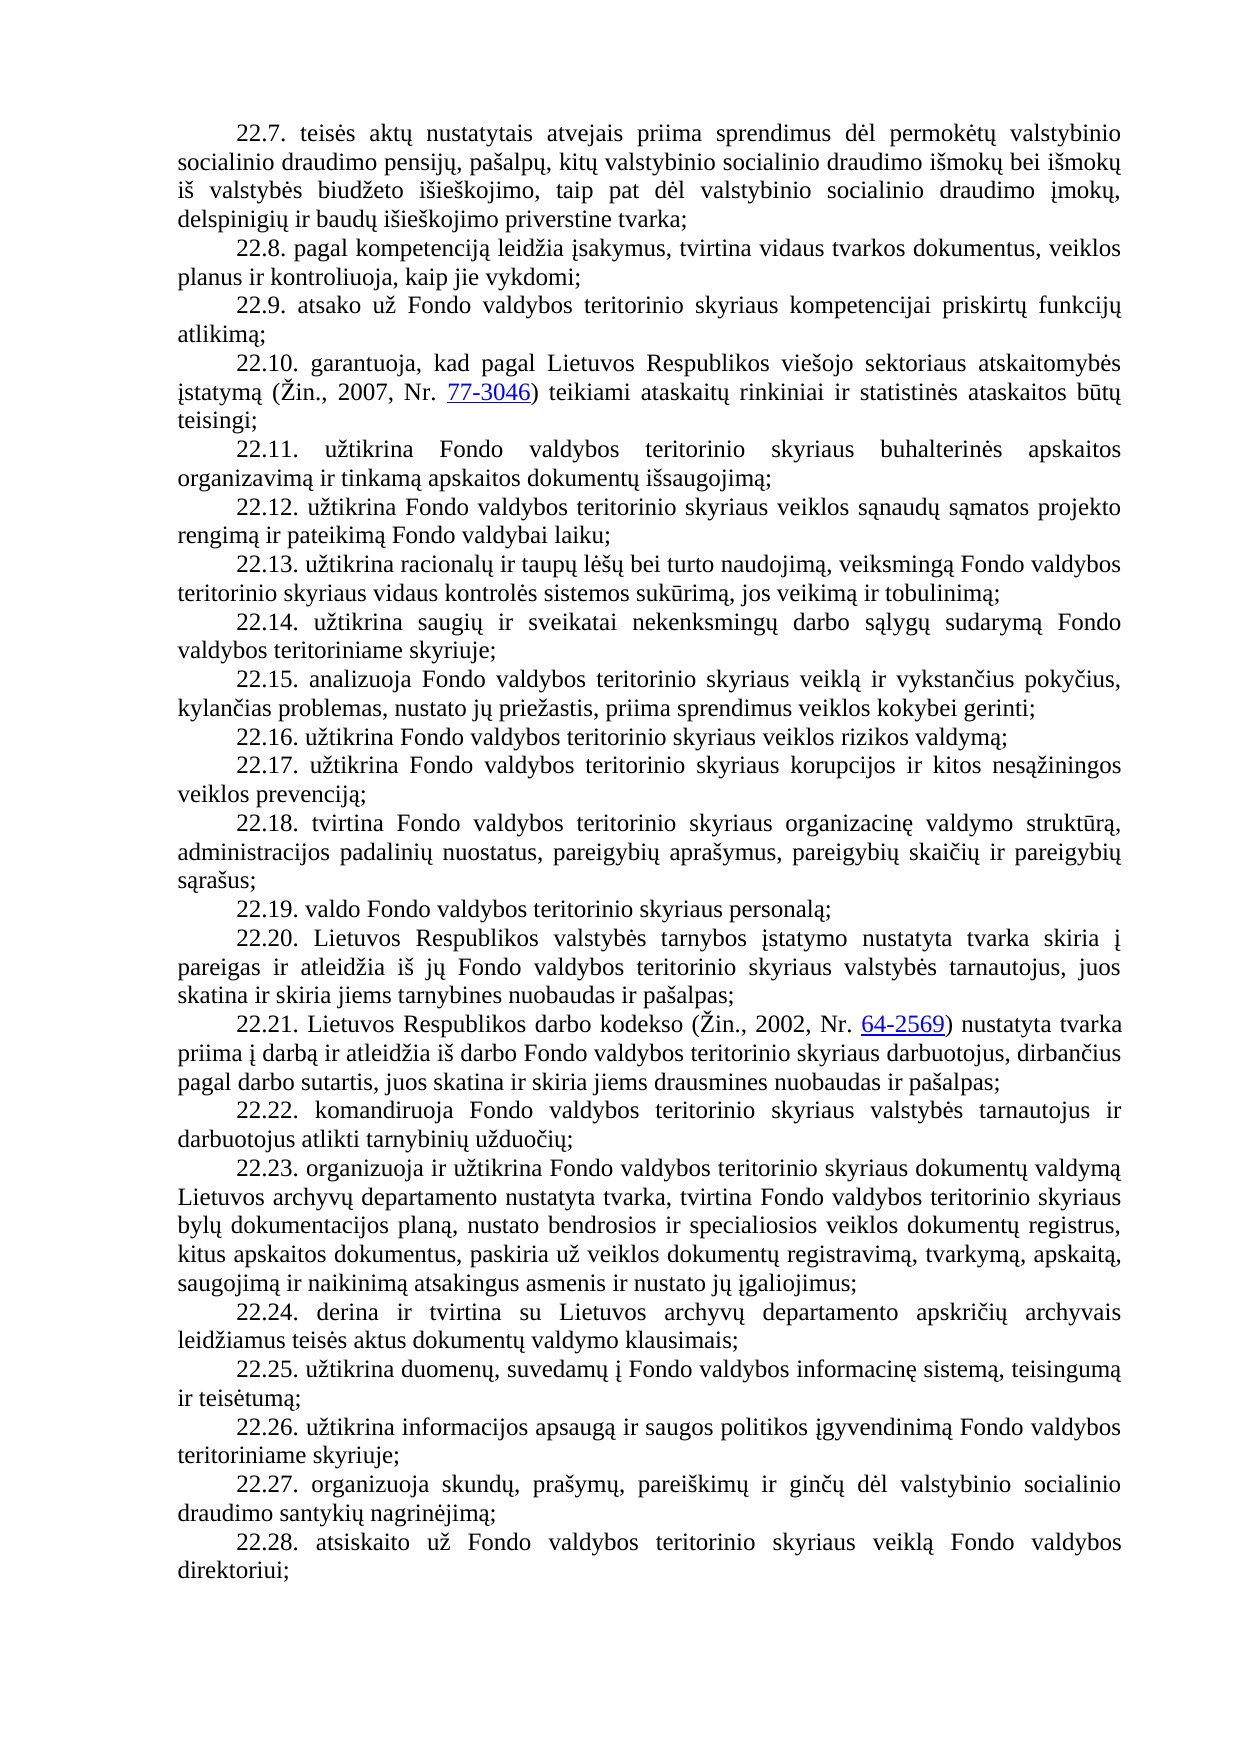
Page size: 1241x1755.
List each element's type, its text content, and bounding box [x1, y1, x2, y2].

text 22.26. užtikrina informacijos apsaugą ir saugos politikos įgyvendinimą Fondo valdybos teritoriniame skyriuje; [177, 1412, 1122, 1469]
text 22.16. užtikrina Fondo valdybos teritorinio skyriaus veiklos rizikos valdymą; [177, 722, 1122, 751]
text 22.22. komandiruoja Fondo valdybos teritorinio skyriaus valstybės tarnautojus ir darbuotojus atlikti tarnybinių užduočių; [177, 1096, 1122, 1153]
text 22.10. garantuoja, kad pagal Lietuvos Respublikos viešojo sektoriaus atskaitomybės įstatymą (Žin., 2007, Nr. 77-3046) teikiami ataskaitų rinkiniai ir statistinės ataskaitos būtų teisingi; [177, 348, 1122, 434]
text 22.17. užtikrina Fondo valdybos teritorinio skyriaus korupcijos ir kitos nesąžiningos veiklos prevenciją; [177, 751, 1122, 808]
text 22.19. valdo Fondo valdybos teritorinio skyriaus personalą; [177, 894, 1122, 923]
text 22.28. atsiskaito už Fondo valdybos teritorinio skyriaus veiklą Fondo valdybos direktoriui; [177, 1527, 1122, 1584]
text 22.15. analizuoja Fondo valdybos teritorinio skyriaus veiklą ir vykstančius pokyčius, kylančias problemas, nustato jų priežastis, priima sprendimus veiklos kokybei gerinti; [177, 664, 1122, 722]
text 22.23. organizuoja ir užtikrina Fondo valdybos teritorinio skyriaus dokumentų valdymą Lietuvos archyvų departamento nustatyta tvarka, tvirtina Fondo valdybos teritorinio skyriaus bylų dokumentacijos planą, nustato bendrosios ir specialiosios veiklos dokumentų registrus, kitus apskaitos dokumentus, paskiria už veiklos dokumentų registravimą, tvarkymą, apskaitą, saugojimą ir naikinimą atsakingus asmenis ir nustato jų įgaliojimus; [177, 1153, 1122, 1297]
text 22.11. užtikrina Fondo valdybos teritorinio skyriaus buhalterinės apskaitos organizavimą ir tinkamą apskaitos dokumentų išsaugojimą; [177, 434, 1122, 492]
text 22.7. teisės aktų nustatytais atvejais priima sprendimus dėl permokėtų valstybinio socialinio draudimo pensijų, pašalpų, kitų valstybinio socialinio draudimo išmokų bei išmokų iš valstybės biudžeto išieškojimo, taip pat dėl valstybinio socialinio draudimo įmokų, delspinigių ir baudų išieškojimo priverstine tvarka; [177, 118, 1122, 233]
text 22.13. užtikrina racionalų ir taupų lėšų bei turto naudojimą, veiksmingą Fondo valdybos teritorinio skyriaus vidaus kontrolės sistemos sukūrimą, jos veikimą ir tobulinimą; [177, 549, 1122, 607]
text 22.18. tvirtina Fondo valdybos teritorinio skyriaus organizacinę valdymo struktūrą, administracijos padalinių nuostatus, pareigybių aprašymus, pareigybių skaičių ir pareigybių sąrašus; [177, 808, 1122, 894]
text 22.21. Lietuvos Respublikos darbo kodekso (Žin., 2002, Nr. 64-2569) nustatyta tvarka priima į darbą ir atleidžia iš darbo Fondo valdybos teritorinio skyriaus darbuotojus, dirbančius pagal darbo sutartis, juos skatina ir skiria jiems drausmines nuobaudas ir pašalpas; [177, 1009, 1122, 1096]
text 22.12. užtikrina Fondo valdybos teritorinio skyriaus veiklos sąnaudų sąmatos projekto rengimą ir pateikimą Fondo valdybai laiku; [177, 492, 1122, 549]
text 22.24. derina ir tvirtina su Lietuvos archyvų departamento apskričių archyvais leidžiamus teisės aktus dokumentų valdymo klausimais; [177, 1297, 1122, 1354]
text 22.27. organizuoja skundų, prašymų, pareiškimų ir ginčų dėl valstybinio socialinio draudimo santykių nagrinėjimą; [177, 1469, 1122, 1527]
text 22.20. Lietuvos Respublikos valstybės tarnybos įstatymo nustatyta tvarka skiria į pareigas ir atleidžia iš jų Fondo valdybos teritorinio skyriaus valstybės tarnautojus, juos skatina ir skiria jiems tarnybines nuobaudas ir pašalpas; [177, 923, 1122, 1009]
text 22.14. užtikrina saugių ir sveikatai nekenksmingų darbo sąlygų sudarymą Fondo valdybos teritoriniame skyriuje; [177, 607, 1122, 664]
text 22.25. užtikrina duomenų, suvedamų į Fondo valdybos informacinę sistemą, teisingumą ir teisėtumą; [177, 1354, 1122, 1412]
text 22.9. atsako už Fondo valdybos teritorinio skyriaus kompetencijai priskirtų funkcijų atlikimą; [177, 291, 1122, 348]
text 22.8. pagal kompetenciją leidžia įsakymus, tvirtina vidaus tvarkos dokumentus, veiklos planus ir kontroliuoja, kaip jie vykdomi; [177, 233, 1122, 291]
